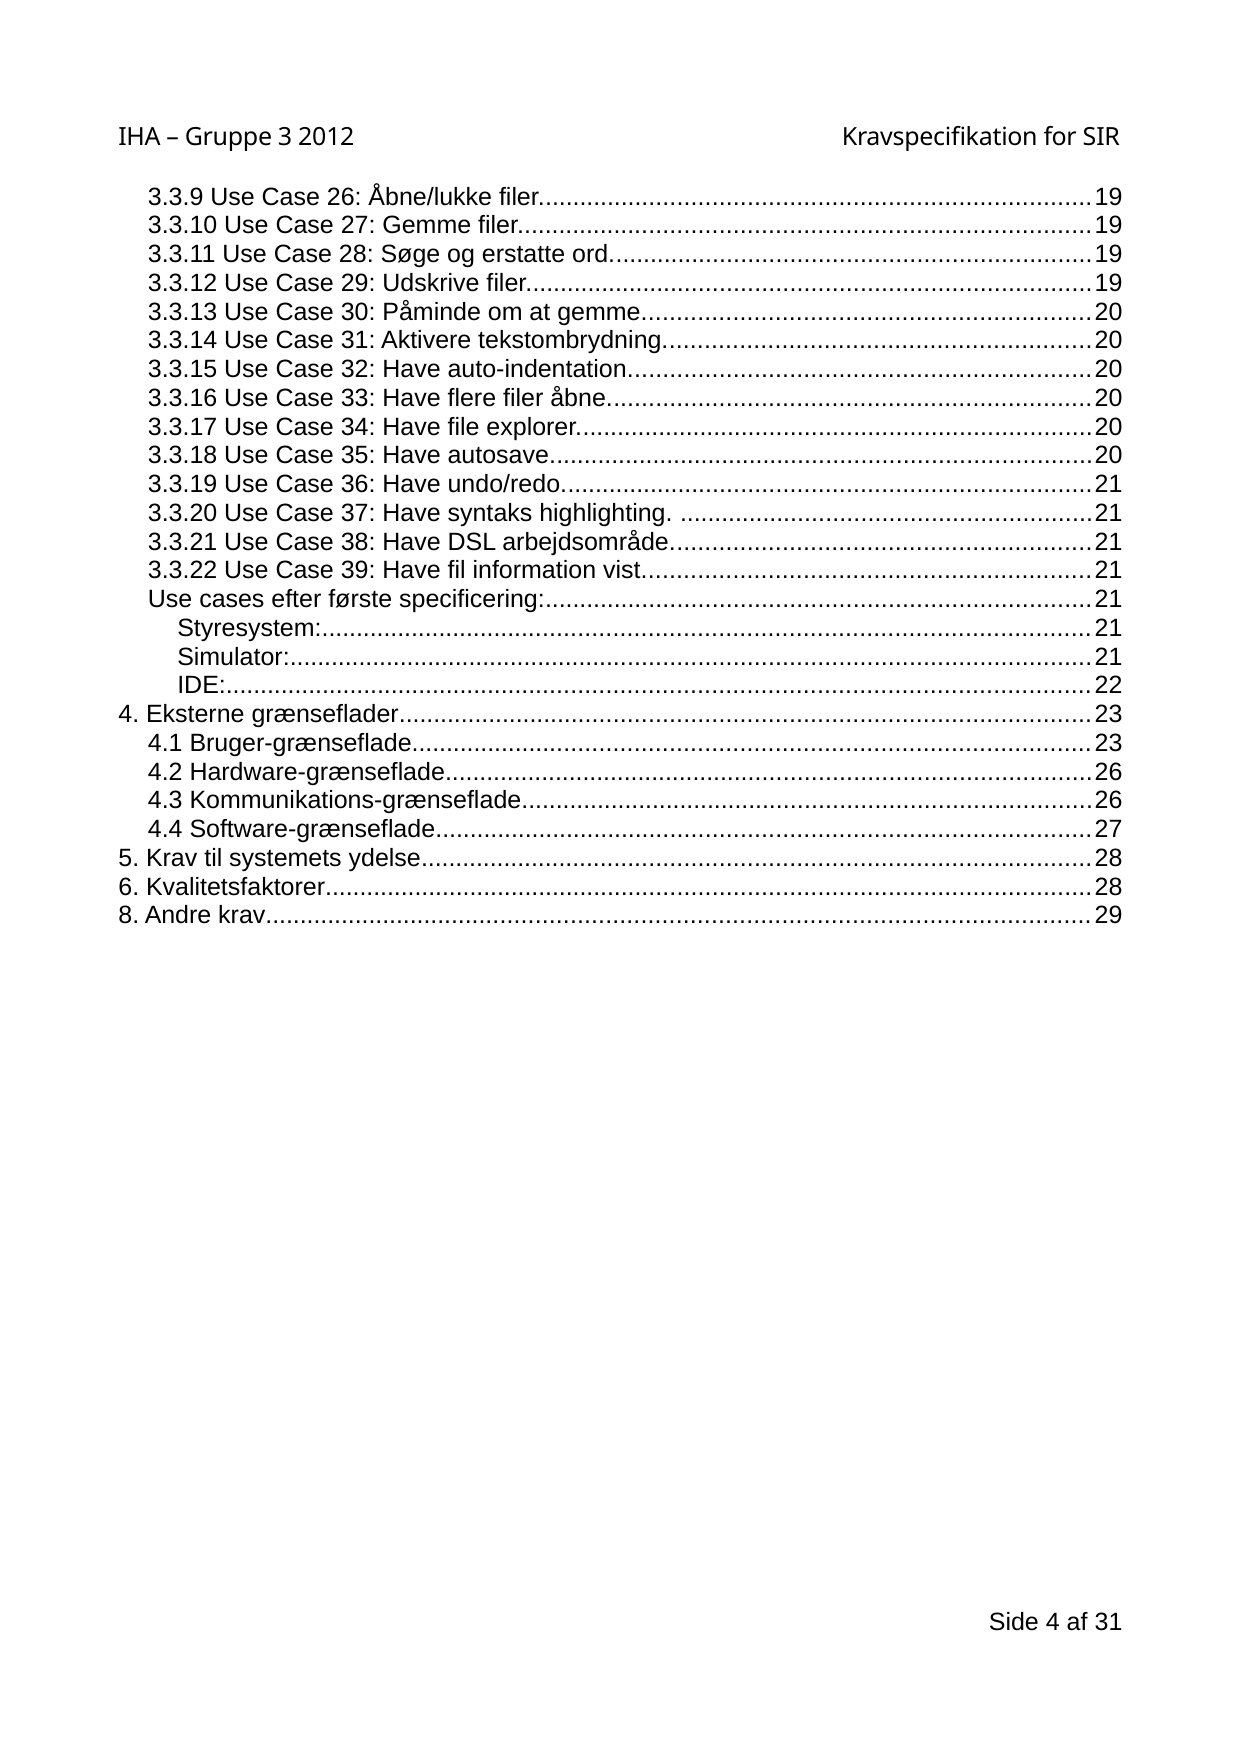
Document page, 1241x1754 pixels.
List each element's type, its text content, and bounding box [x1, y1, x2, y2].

text 3.3.19 Use Case 36: Have undo/redo. 21 [148, 469, 1122, 498]
text 3.3.14 Use Case 31: Aktivere tekstombrydning. 20 [148, 325, 1122, 354]
text 5. Krav til systemets ydelse 28 [118, 843, 1122, 872]
text 3.3.11 Use Case 28: Søge og erstatte ord. 19 [148, 239, 1122, 268]
text Styresystem: 21 [177, 613, 1122, 642]
text 3.3.10 Use Case 27: Gemme filer. 19 [148, 210, 1122, 239]
text Simulator: 21 [177, 642, 1122, 670]
text 4.1 Bruger-grænseflade 23 [148, 728, 1122, 757]
text 3.3.12 Use Case 29: Udskrive filer. 19 [148, 268, 1122, 297]
text 8. Andre krav 29 [118, 900, 1122, 929]
text 3.3.16 Use Case 33: Have flere filer åbne. 20 [148, 383, 1122, 412]
text 3.3.15 Use Case 32: Have auto-indentation. 20 [148, 354, 1122, 383]
text 4.2 Hardware-grænseflade 26 [148, 757, 1122, 785]
text 3.3.9 Use Case 26: Åbne/lukke filer. 19 [148, 182, 1122, 210]
text 3.3.17 Use Case 34: Have file explorer. 20 [148, 412, 1122, 440]
text 3.3.22 Use Case 39: Have fil information vist. 21 [148, 555, 1122, 584]
text 3.3.20 Use Case 37: Have syntaks highlighting. 21 [148, 498, 1122, 527]
text Use cases efter første specificering: 21 [148, 584, 1122, 613]
text 3.3.21 Use Case 38: Have DSL arbejdsområde. 21 [148, 527, 1122, 555]
text 4.4 Software-grænseflade 27 [148, 814, 1122, 843]
text 3.3.18 Use Case 35: Have autosave. 20 [148, 440, 1122, 469]
text IDE: 22 [177, 670, 1122, 699]
text 4.3 Kommunikations-grænseflade 26 [148, 785, 1122, 814]
text 3.3.13 Use Case 30: Påminde om at gemme. 20 [148, 297, 1122, 325]
text 4. Eksterne grænseflader 23 [118, 699, 1122, 728]
text 6. Kvalitetsfaktorer 28 [118, 872, 1122, 900]
